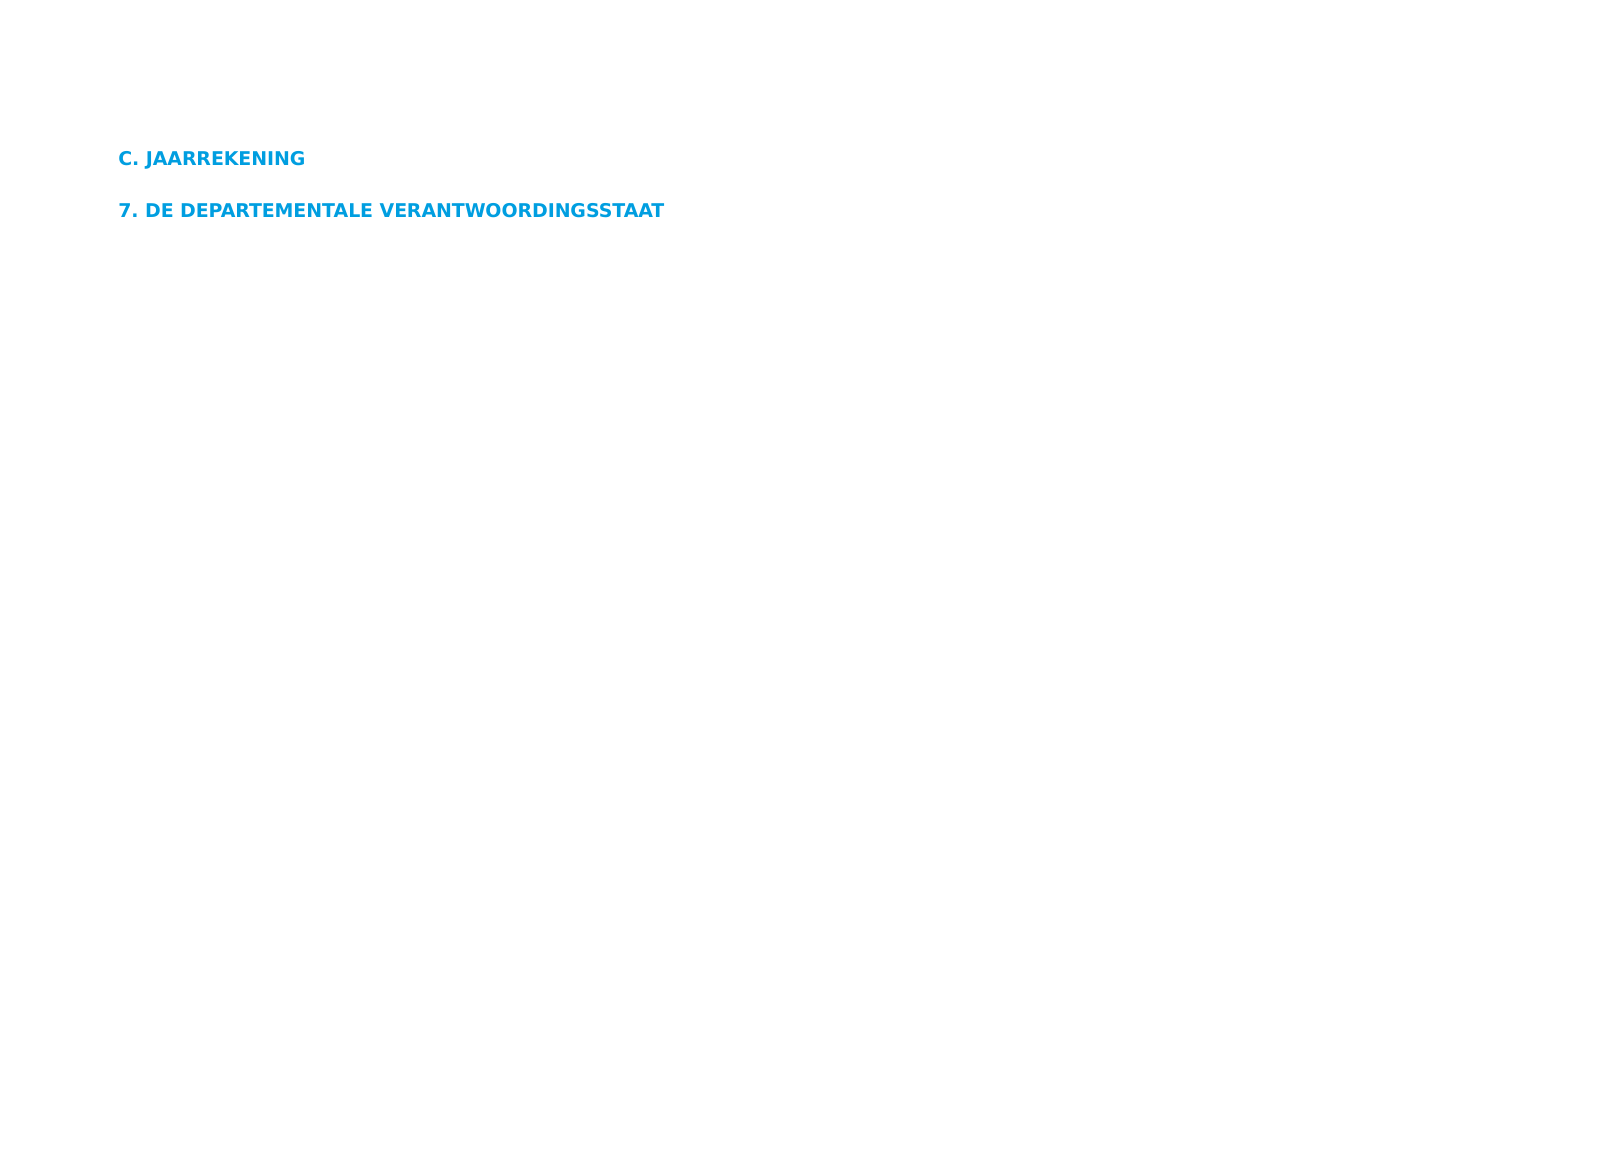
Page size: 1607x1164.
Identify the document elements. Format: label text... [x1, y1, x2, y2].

subtitle 7. DE DEPARTEMENTALE VERANTWOORDINGSSTAAT [118, 200, 1488, 222]
subtitle C. JAARREKENING [118, 148, 1488, 170]
